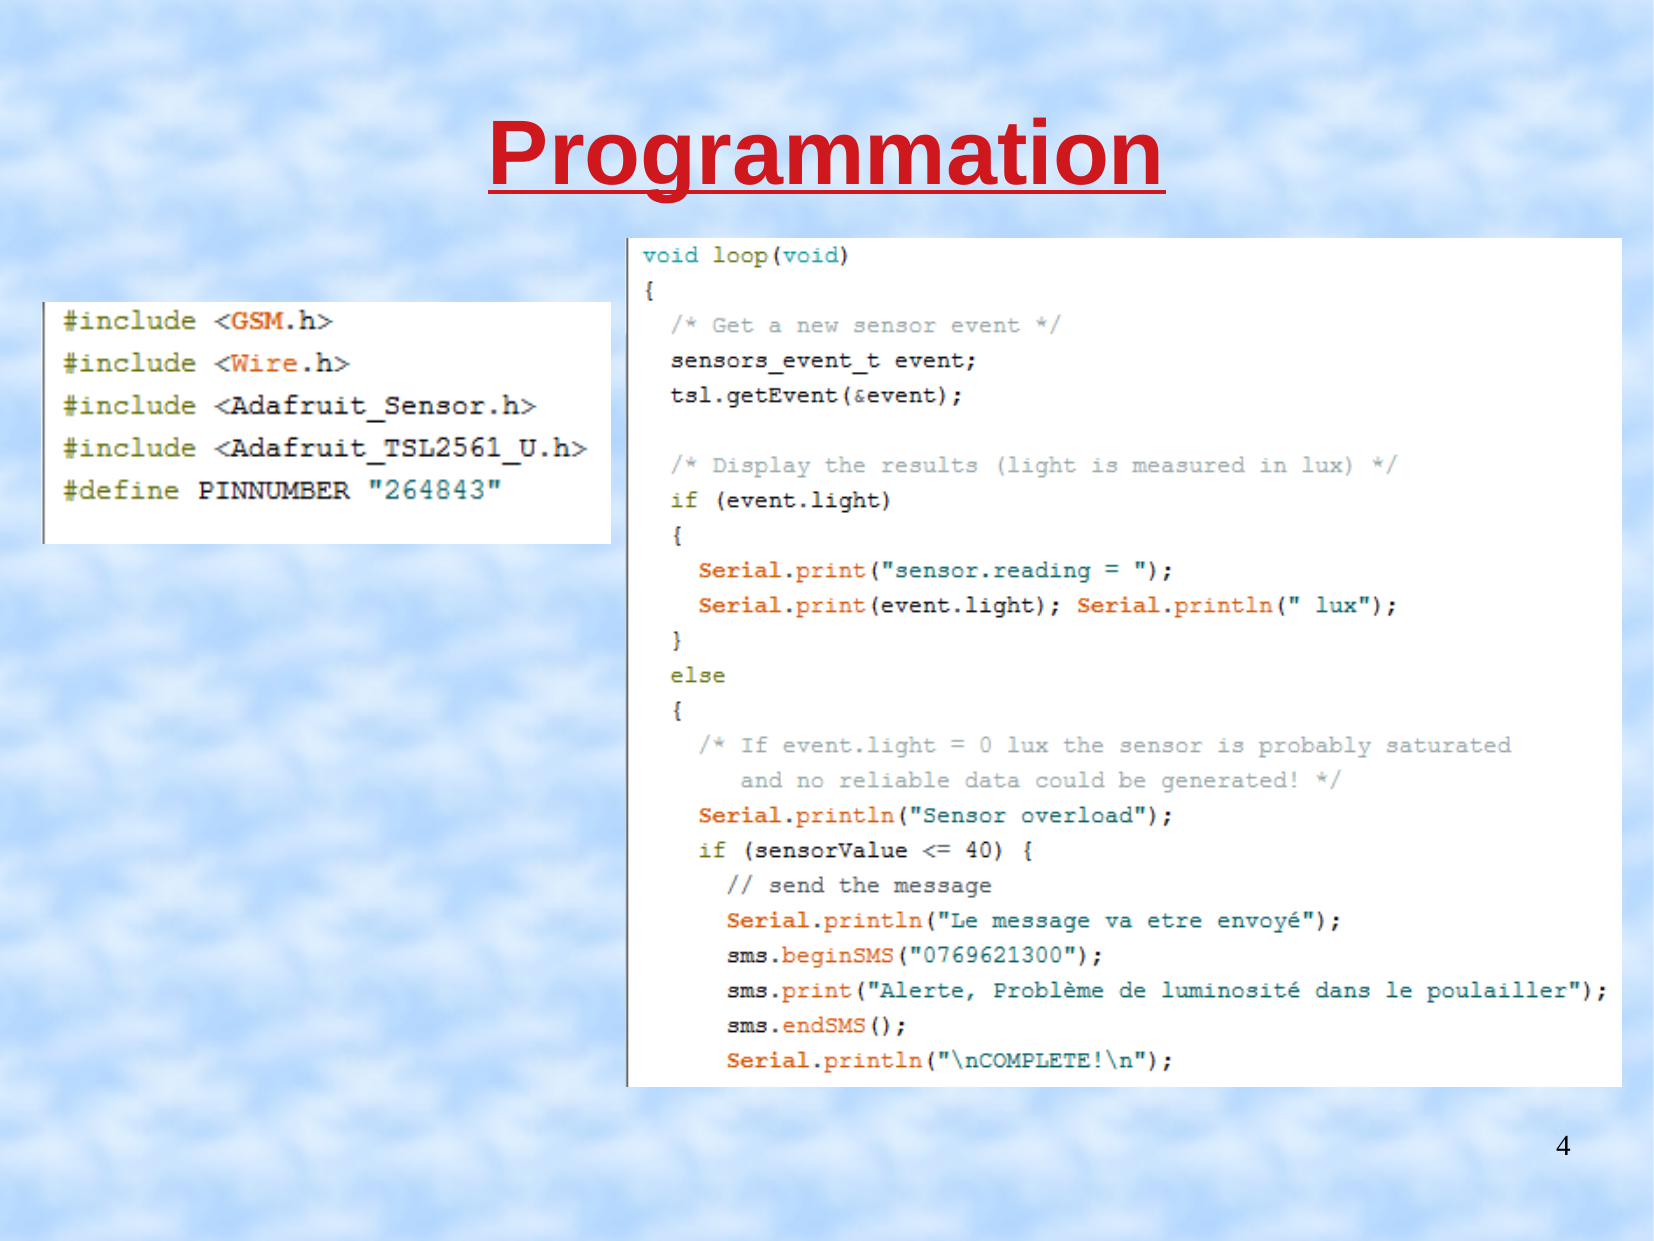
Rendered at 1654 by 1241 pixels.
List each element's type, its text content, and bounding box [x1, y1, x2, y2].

title Programmation [82, 49, 1571, 257]
picture [0, 0, 1654, 1241]
